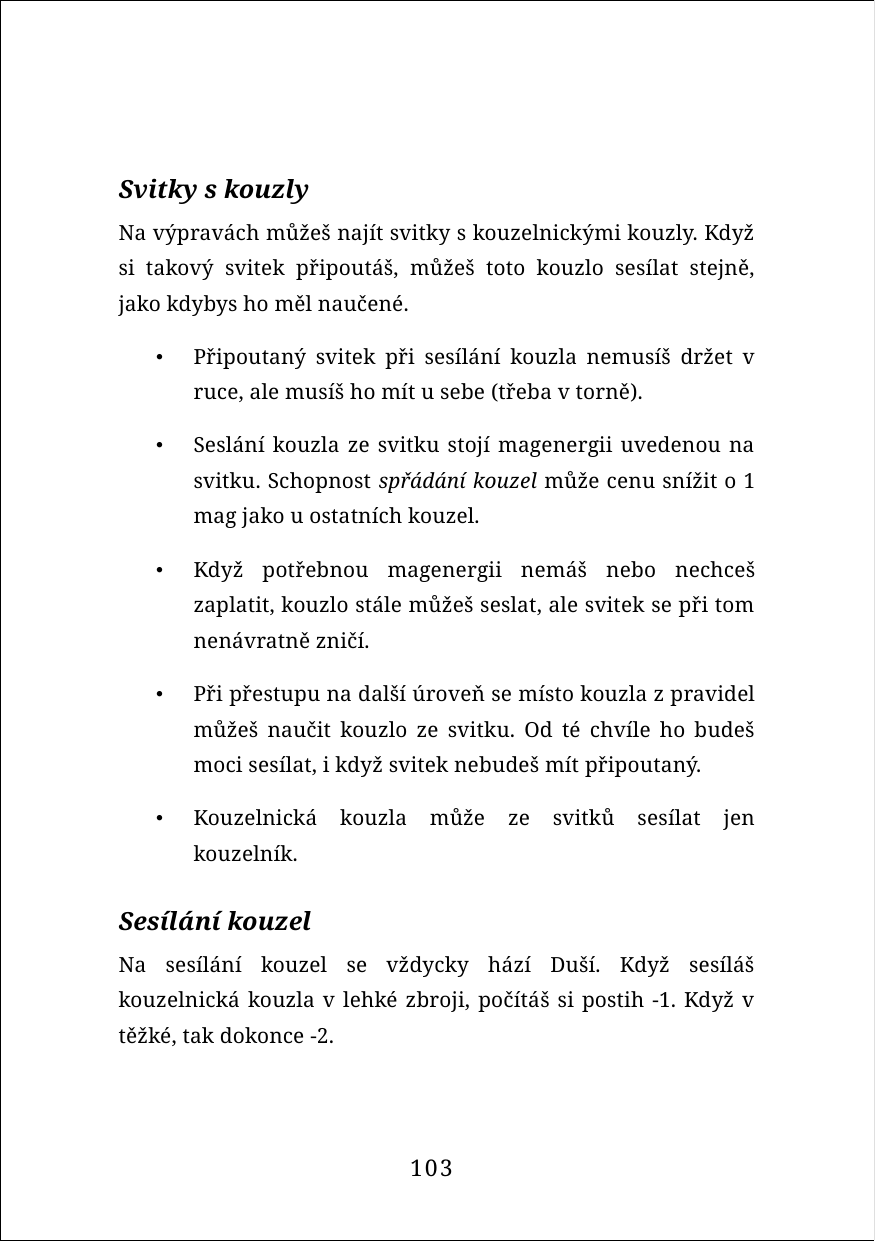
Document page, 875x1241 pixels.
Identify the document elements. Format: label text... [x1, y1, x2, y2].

subtitle Svitky s kouzly [118, 172, 756, 206]
text Na výpravách můžeš najít svitky s kouzelnickými kouzly. Když si takový svitek připoutáš, můžeš toto kouzlo sesílat stejně, jako kdybys ho měl naučené. [118, 218, 756, 317]
list Při přestupu na další úroveň se místo kouzla z pravidel můžeš naučit kouzlo ze svitku. Od té chvíle ho budeš moci sesílat, i když svitek nebudeš mít připoutaný. [156, 679, 756, 779]
subtitle Sesílání kouzel [118, 904, 756, 938]
list Seslání kouzla ze svitku stojí magenergii uvedenou na svitku. Schopnost spřádání kouzel může cenu snížit o 1 mag jako u ostatních kouzel. [156, 431, 756, 530]
list Připoutaný svitek při sesílání kouzla nemusíš držet v ruce, ale musíš ho mít u sebe (třeba v torně). [156, 342, 756, 406]
text Na sesílání kouzel se vždycky hází Duší. Když sesíláš kouzelnická kouzla v lehké zbroji, počítáš si postih -1. Když v těžké, tak dokonce -2. [118, 950, 756, 1049]
list Když potřebnou magenergii nemáš nebo nechceš zaplatit, kouzlo stále můžeš seslat, ale svitek se při tom nenávratně zničí. [156, 555, 756, 654]
list Kouzelnická kouzla může ze svitků sesílat jen kouzelník. [156, 803, 756, 867]
